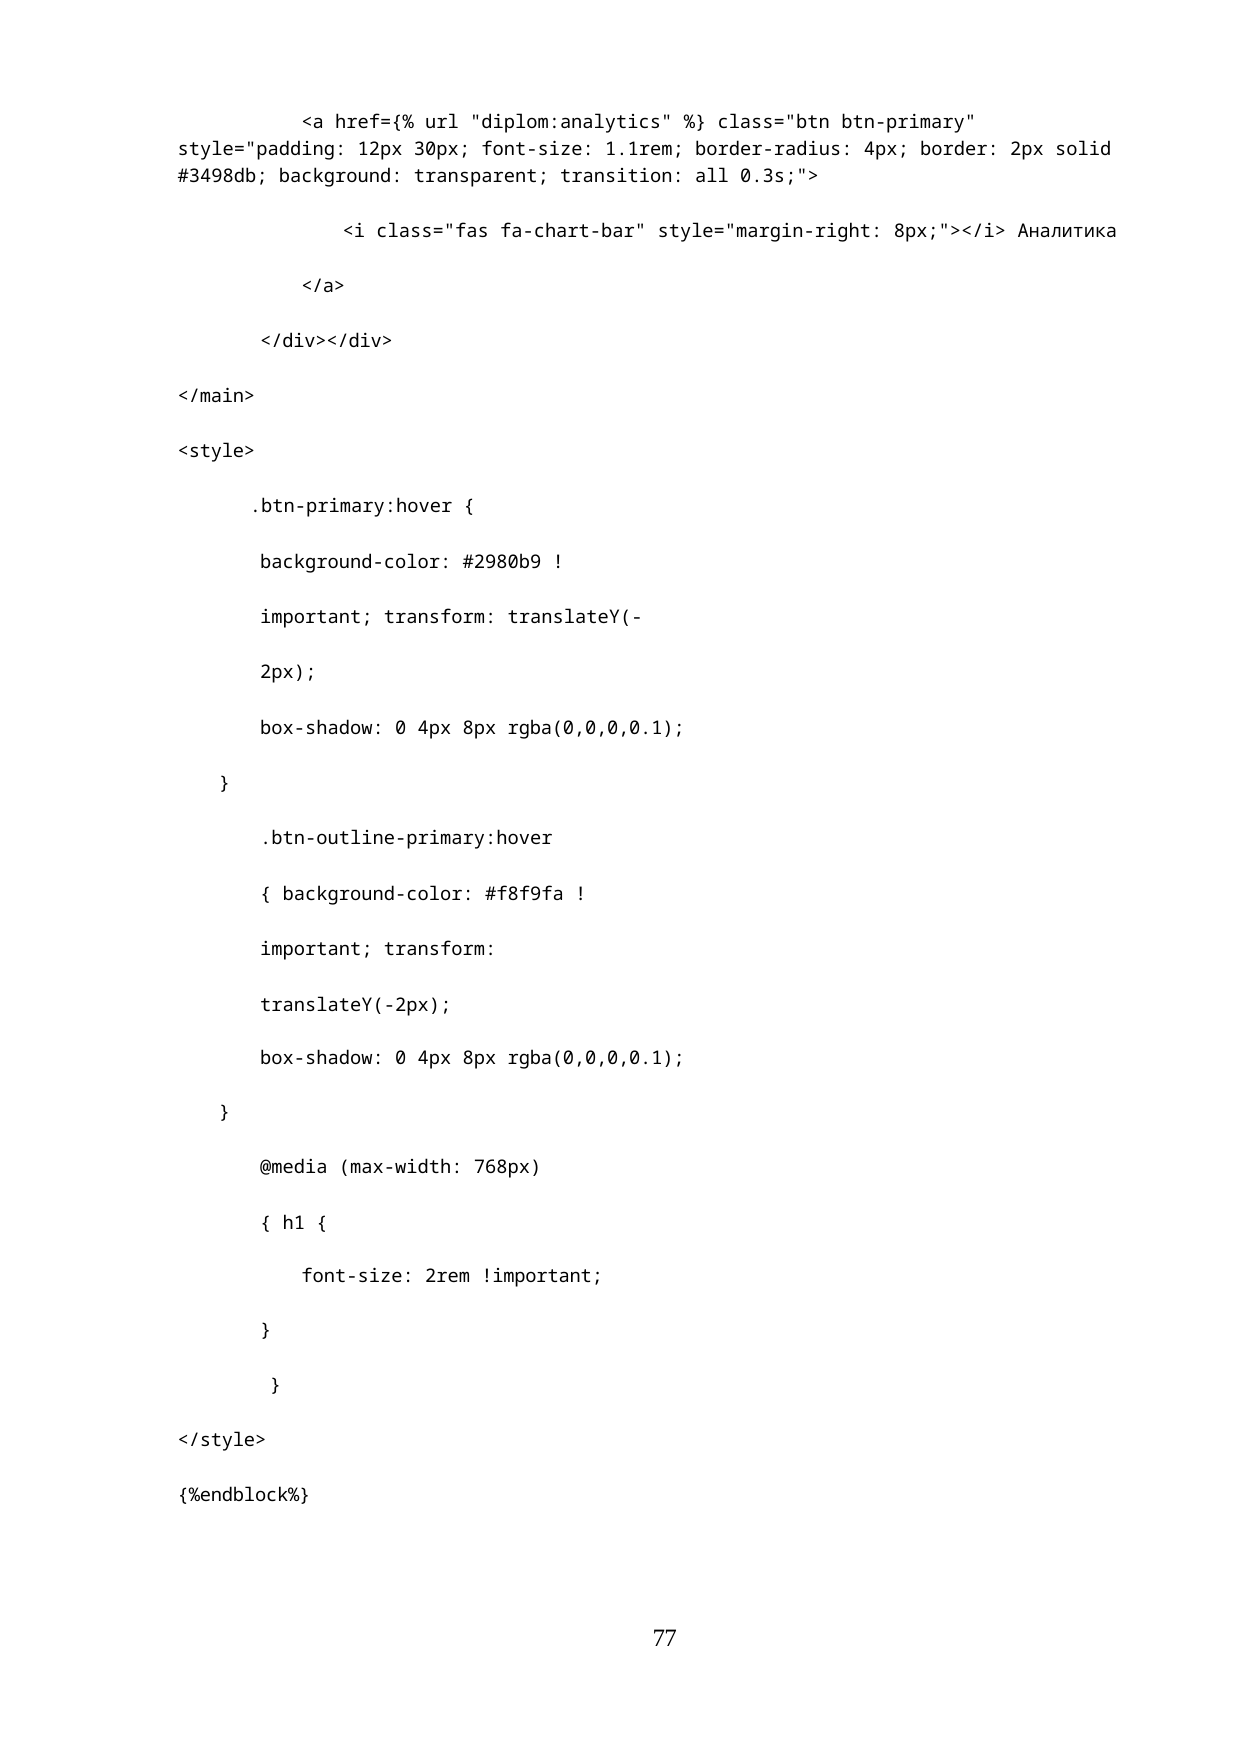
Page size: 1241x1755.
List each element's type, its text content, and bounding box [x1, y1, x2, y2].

text } [260, 1316, 1241, 1342]
text } [219, 769, 1241, 795]
text </main> [177, 382, 1241, 408]
text <a href={% url "diplom:analytics" %} class="btn btn-primary" style="padding: 12px 30px; font-size: 1.1rem; border-radius: 4px; border: 2px solid #3498db; background: transparent; transition: all 0.3s;"> [177, 108, 1150, 187]
text {%endblock%} [177, 1482, 1241, 1507]
text @media (max-width: 768px) { h1 { [260, 1153, 550, 1234]
text } [219, 1098, 1241, 1124]
text font-size: 2rem !important; [301, 1265, 1241, 1287]
text </div></div> [260, 327, 1241, 353]
text <style> [177, 438, 1241, 463]
text box-shadow: 0 4px 8px rgba(0,0,0,0.1); [260, 714, 1241, 740]
text </a> [301, 272, 1241, 298]
text </style> [177, 1427, 1241, 1452]
text .btn-primary:hover { [249, 493, 1241, 518]
text background-color: #2980b9 !important; transform: translateY(-2px); [260, 548, 646, 684]
text .btn-outline-primary:hover { background-color: #f8f9fa !important; transform: translateY(-2px); [260, 824, 642, 1017]
text <i class="fas fa-chart-bar" style="margin-right: 8px;"></i> Аналитика [342, 217, 1241, 242]
text } [118, 1371, 433, 1397]
text box-shadow: 0 4px 8px rgba(0,0,0,0.1); [260, 1047, 1241, 1069]
